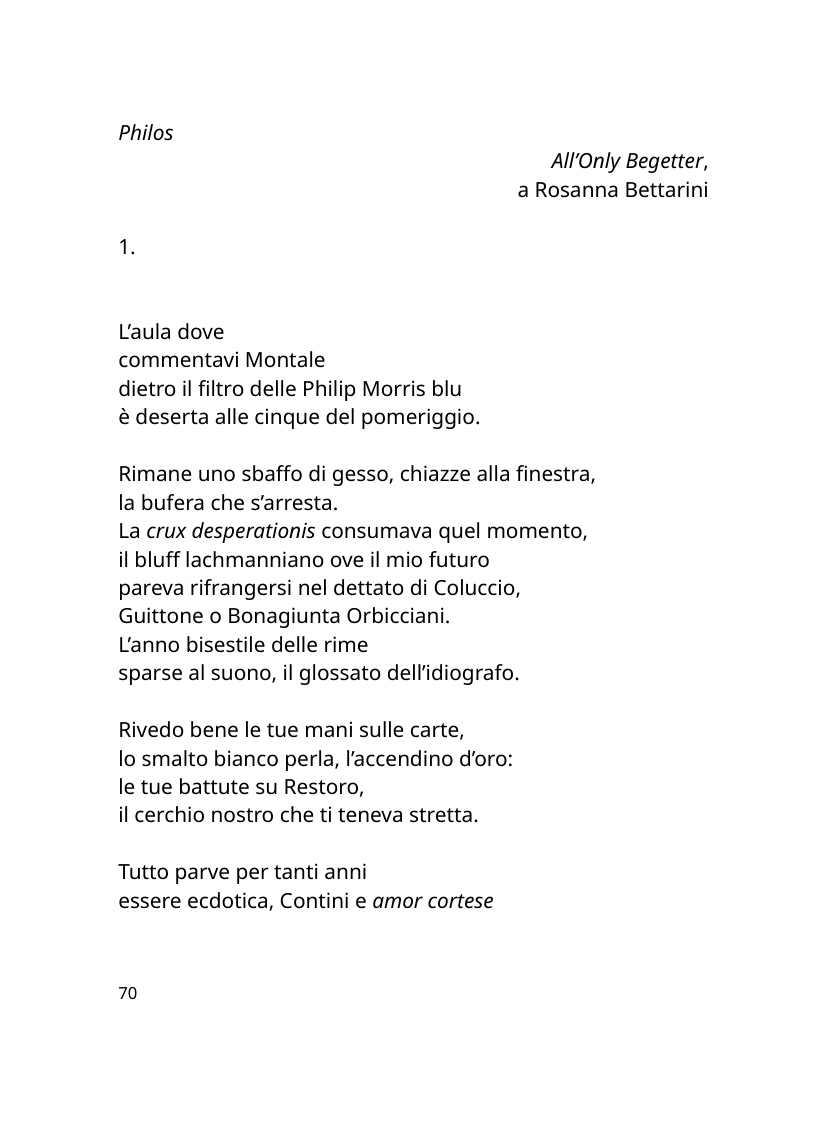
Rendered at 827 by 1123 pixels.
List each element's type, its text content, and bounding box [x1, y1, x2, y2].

text All’Only Begetter, [118, 147, 709, 175]
text essere ecdotica, Contini e amor cortese [118, 886, 709, 914]
text la bufera che s’arresta. [118, 488, 709, 516]
text La crux desperationis consumava quel momento, [118, 516, 709, 545]
text L’anno bisestile delle rime [118, 630, 709, 658]
text Guittone o Bonagiunta Orbicciani. [118, 602, 709, 630]
text commentavi Montale [118, 346, 709, 374]
text 1. [118, 232, 709, 260]
text sparse al suono, il glossato dell’idiografo. [118, 658, 709, 687]
text le tue battute su Restoro, [118, 772, 709, 801]
text Philos [118, 118, 709, 147]
text Rimane uno sbaffo di gesso, chiazze alla finestra, [118, 459, 709, 488]
text lo smalto bianco perla, l’accendino d’oro: [118, 744, 709, 772]
text a Rosanna Bettarini [118, 175, 709, 203]
text è deserta alle cinque del pomeriggio. [118, 402, 709, 431]
text dietro il filtro delle Philip Morris blu [118, 374, 709, 402]
text il cerchio nostro che ti teneva stretta. [118, 801, 709, 829]
text pareva rifrangersi nel dettato di Coluccio, [118, 573, 709, 602]
text L’aula dove [118, 317, 709, 346]
text il bluff lachmanniano ove il mio futuro [118, 545, 709, 573]
text Tutto parve per tanti anni [118, 857, 709, 886]
text Rivedo bene le tue mani sulle carte, [118, 715, 709, 744]
